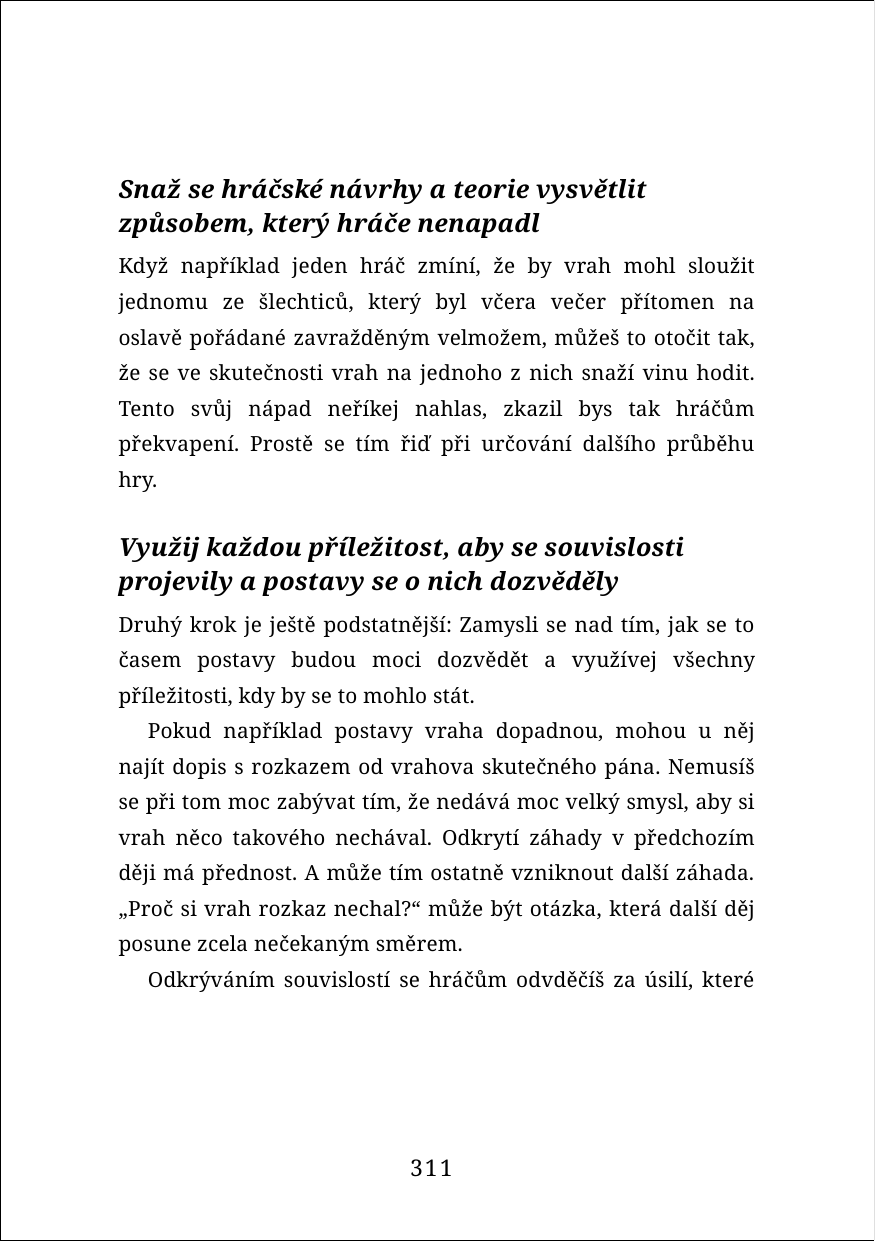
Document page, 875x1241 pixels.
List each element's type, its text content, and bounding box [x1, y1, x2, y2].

text Druhý krok je ještě podstatnější: Zamysli se nad tím, jak se to časem postavy budou moci dozvědět a využívej všechny příležitosti, kdy by se to mohlo stát. Pokud například postavy vraha dopadnou, mohou u něj najít dopis s rozkazem od vrahova skutečného pána. Nemusíš se při tom moc zabývat tím, že nedává moc velký smysl, aby si vrah něco takového nechával. Odkrytí záhady v předchozím ději má přednost. A může tím ostatně vzniknout další záhada. „Proč si vrah rozkaz nechal?“ může být otázka, která další děj posune zcela nečekaným směrem. Odkrýváním souvislostí se hráčům odvděčíš za úsilí, které [118, 610, 756, 993]
text Když například jeden hráč zmíní, že by vrah mohl sloužit jednomu ze šlechticů, který byl včera večer přítomen na oslavě pořádané zavražděným velmožem, můžeš to otočit tak, že se ve skutečnosti vrah na jednoho z nich snaží vinu hodit. Tento svůj nápad neříkej nahlas, zkazil bys tak hráčům překvapení. Prostě se tím řiď při určování dalšího průběhu hry. [118, 252, 756, 493]
subtitle Využij každou příležitost, aby se souvislosti projevily a postavy se o nich dozvěděly [118, 530, 756, 598]
subtitle Snaž se hráčské návrhy a teorie vysvětlit způsobem, který hráče nenapadl [118, 172, 756, 240]
